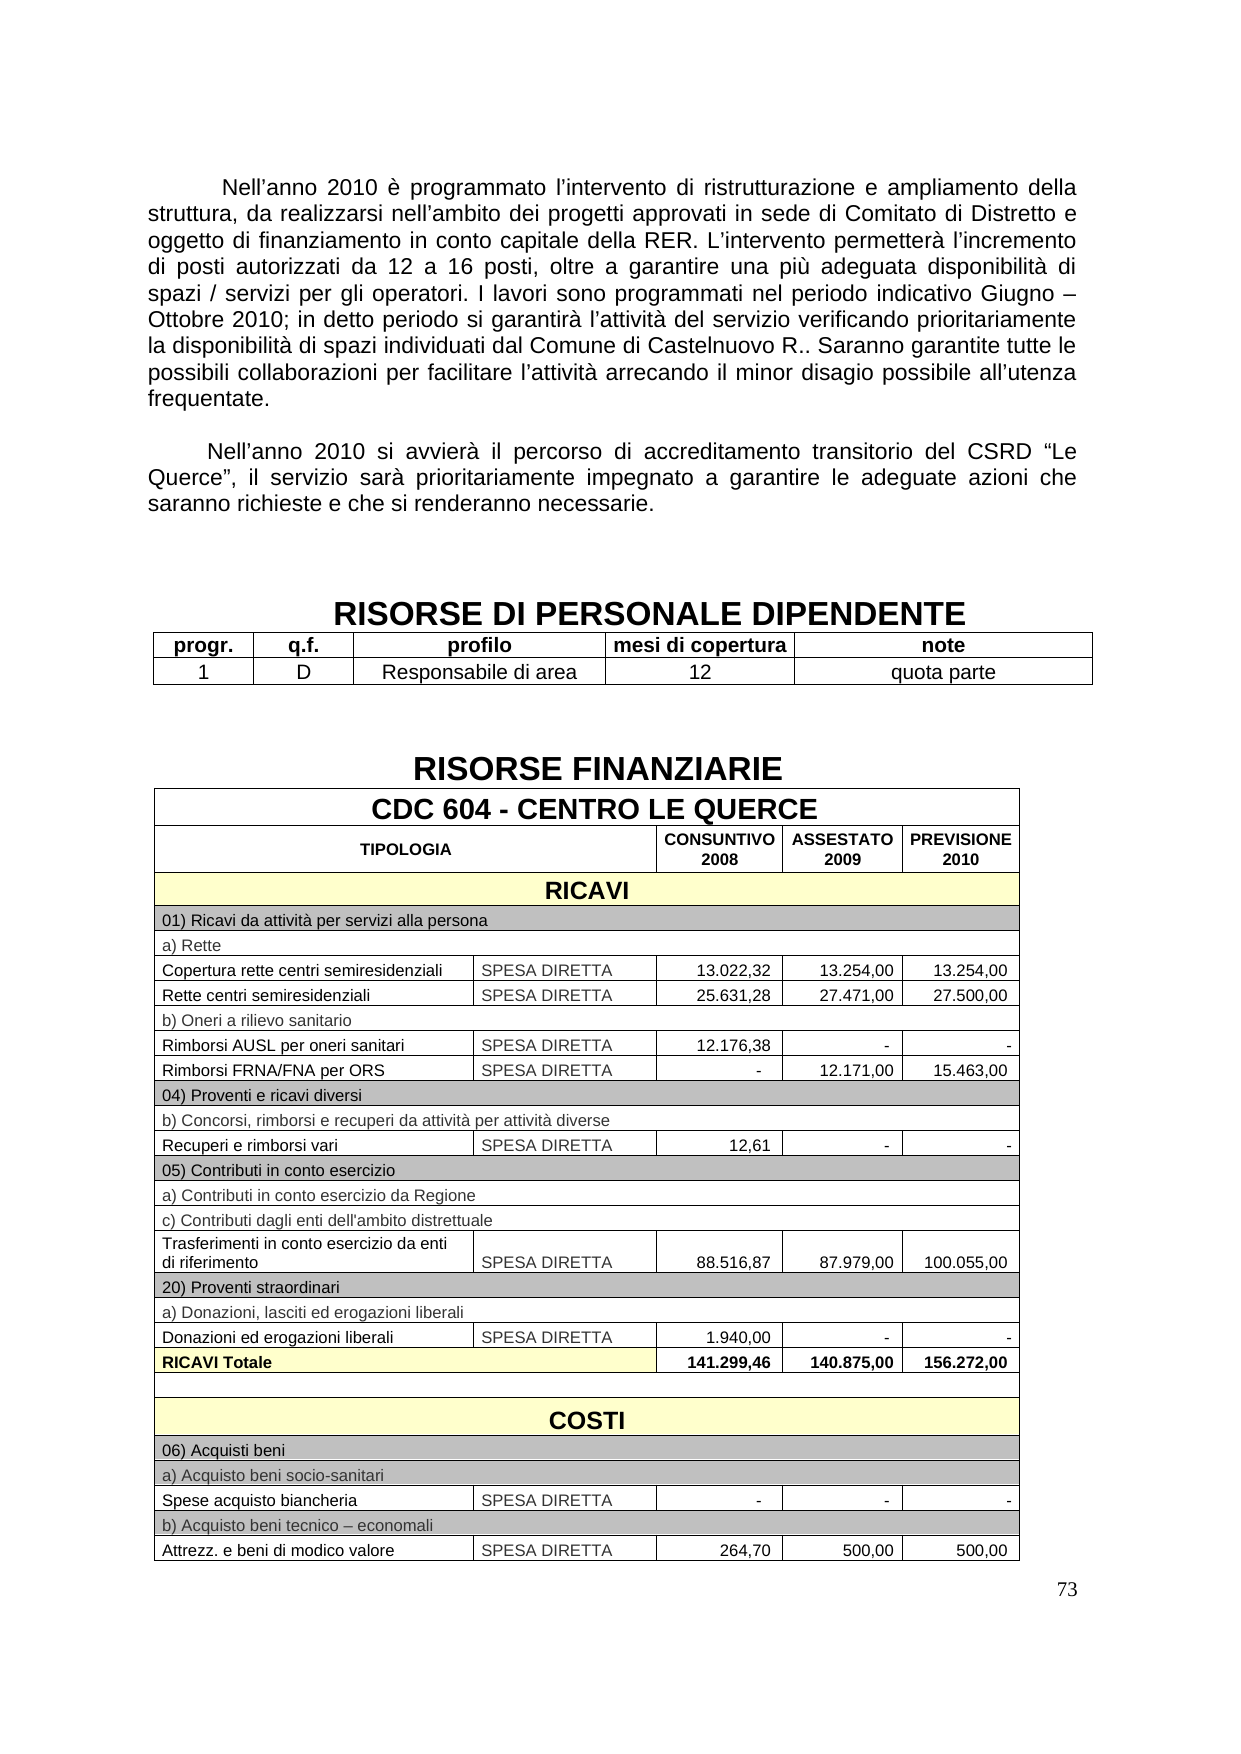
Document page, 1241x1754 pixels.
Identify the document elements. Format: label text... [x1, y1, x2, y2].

table_cell SPESA DIRETTA [474, 956, 656, 980]
text RISORSE FINANZIARIE [44, 749, 1152, 788]
table_cell - [657, 1486, 782, 1509]
table_cell - [903, 1486, 1019, 1509]
table_cell RICAVI [155, 873, 1019, 905]
table_cell 1 [154, 658, 253, 683]
table_cell Rimborsi AUSL per oneri sanitari [155, 1031, 473, 1055]
table_cell - [903, 1131, 1019, 1155]
table_cell Responsabile di area [354, 658, 605, 683]
table_header q.f. [254, 633, 353, 657]
table_cell Rimborsi FRNA/FNA per ORS [155, 1056, 473, 1080]
table_cell 15.463,00 [903, 1056, 1019, 1080]
table_cell 156.272,00 [903, 1348, 1019, 1372]
table_cell b) Concorsi, rimborsi e recuperi da attività per attività diverse [155, 1106, 1019, 1130]
table_header CDC 604 - CENTRO LE QUERCE [155, 789, 1019, 825]
table_cell - [783, 1131, 902, 1155]
text Nell’anno 2010 si avvierà il percorso di accreditamento transitorio del CSRD “Le Querce”, il servizio sarà prioritariamente impegnato a garantire le adeguate azioni che saranno richieste e che si renderanno necessarie. [148, 438, 1078, 517]
table_cell - [783, 1031, 902, 1055]
table_cell - [903, 1323, 1019, 1347]
table_cell Donazioni ed erogazioni liberali [155, 1323, 473, 1347]
table_cell Attrezz. e beni di modico valore [155, 1536, 473, 1559]
table_cell 500,00 [783, 1536, 902, 1559]
table_cell SPESA DIRETTA [474, 1231, 656, 1272]
table_cell 13.254,00 [783, 956, 902, 980]
table_cell Spese acquisto biancheria [155, 1486, 473, 1509]
table_cell 12.176,38 [657, 1031, 782, 1055]
table_cell 27.471,00 [783, 981, 902, 1005]
table_cell quota parte [795, 658, 1092, 683]
table_cell 13.254,00 [903, 956, 1019, 980]
table_cell 100.055,00 [903, 1231, 1019, 1272]
table_cell Recuperi e rimborsi vari [155, 1131, 473, 1155]
table_cell SPESA DIRETTA [474, 1323, 656, 1347]
table_cell c) Contributi dagli enti dell'ambito distrettuale [155, 1206, 1019, 1230]
text Nell’anno 2010 è programmato l’intervento di ristrutturazione e ampliamento della struttura, da realizzarsi nell’ambito dei progetti approvati in sede di Comitato di Distretto e oggetto di finanziamento in conto capitale della RER. L’intervento permetterà l’incremento di posti autorizzati da 12 a 16 posti, oltre a garantire una più adeguata disponibilità di spazi / servizi per gli operatori. I lavori sono programmati nel periodo indicativo Giugno – Ottobre 2010; in detto periodo si garantirà l’attività del servizio verificando prioritariamente la disponibilità di spazi individuati dal Comune di Castelnuovo R.. Saranno garantite tutte le possibili collaborazioni per facilitare l’attività arrecando il minor disagio possibile all’utenza frequentate. [148, 174, 1078, 411]
table_cell a) Contributi in conto esercizio da Regione [155, 1181, 1019, 1205]
table_header progr. [154, 633, 253, 657]
table_cell - [783, 1486, 902, 1509]
table_cell 12.171,00 [783, 1056, 902, 1080]
table_cell a) Donazioni, lasciti ed erogazioni liberali [155, 1298, 1019, 1322]
table_cell RICAVI Totale [155, 1348, 656, 1372]
table_header mesi di copertura [606, 633, 794, 657]
table_cell 05) Contributi in conto esercizio [155, 1156, 1019, 1180]
table_cell 06) Acquisti beni [155, 1436, 1019, 1459]
table_cell SPESA DIRETTA [474, 1056, 656, 1080]
table_cell D [254, 658, 353, 683]
table_cell 1.940,00 [657, 1323, 782, 1347]
table_cell a) Acquisto beni socio-sanitari [155, 1461, 1019, 1484]
table_cell 04) Proventi e ricavi diversi [155, 1081, 1019, 1105]
table_cell 87.979,00 [783, 1231, 902, 1272]
text RISORSE DI PERSONALE DIPENDENTE [148, 593, 1152, 632]
table_cell SPESA DIRETTA [474, 1536, 656, 1559]
table_cell SPESA DIRETTA [474, 1031, 656, 1055]
table_cell 500,00 [903, 1536, 1019, 1559]
table_cell 27.500,00 [903, 981, 1019, 1005]
table_cell [155, 1373, 1019, 1397]
table_cell Rette centri semiresidenziali [155, 981, 473, 1005]
table_cell 12 [606, 658, 794, 683]
table_cell 25.631,28 [657, 981, 782, 1005]
table_cell 01) Ricavi da attività per servizi alla persona [155, 906, 1019, 930]
table_cell SPESA DIRETTA [474, 1131, 656, 1155]
table_cell 140.875,00 [783, 1348, 902, 1372]
table_cell 13.022,32 [657, 956, 782, 980]
table_cell b) Acquisto beni tecnico – economali [155, 1511, 1019, 1534]
table_cell 20) Proventi straordinari [155, 1273, 1019, 1297]
table_cell Copertura rette centri semiresidenziali [155, 956, 473, 980]
table_cell Trasferimenti in conto esercizio da enti di riferimento [155, 1231, 473, 1272]
table_header note [795, 633, 1092, 657]
table_cell 141.299,46 [657, 1348, 782, 1372]
table_cell - [903, 1031, 1019, 1055]
table_cell PREVISIONE 2010 [903, 826, 1019, 872]
table_cell SPESA DIRETTA [474, 981, 656, 1005]
table_cell CONSUNTIVO 2008 [657, 826, 782, 872]
table_header profilo [354, 633, 605, 657]
table_cell 264,70 [657, 1536, 782, 1559]
table_cell a) Rette [155, 931, 1019, 955]
table_cell 12,61 [657, 1131, 782, 1155]
table_cell - [657, 1056, 782, 1080]
table_cell ASSESTATO 2009 [783, 826, 902, 872]
table_cell b) Oneri a rilievo sanitario [155, 1006, 1019, 1030]
table_cell COSTI [155, 1398, 1019, 1434]
table_cell SPESA DIRETTA [474, 1486, 656, 1509]
table_cell - [783, 1323, 902, 1347]
table_cell 88.516,87 [657, 1231, 782, 1272]
table_cell TIPOLOGIA [155, 826, 656, 872]
